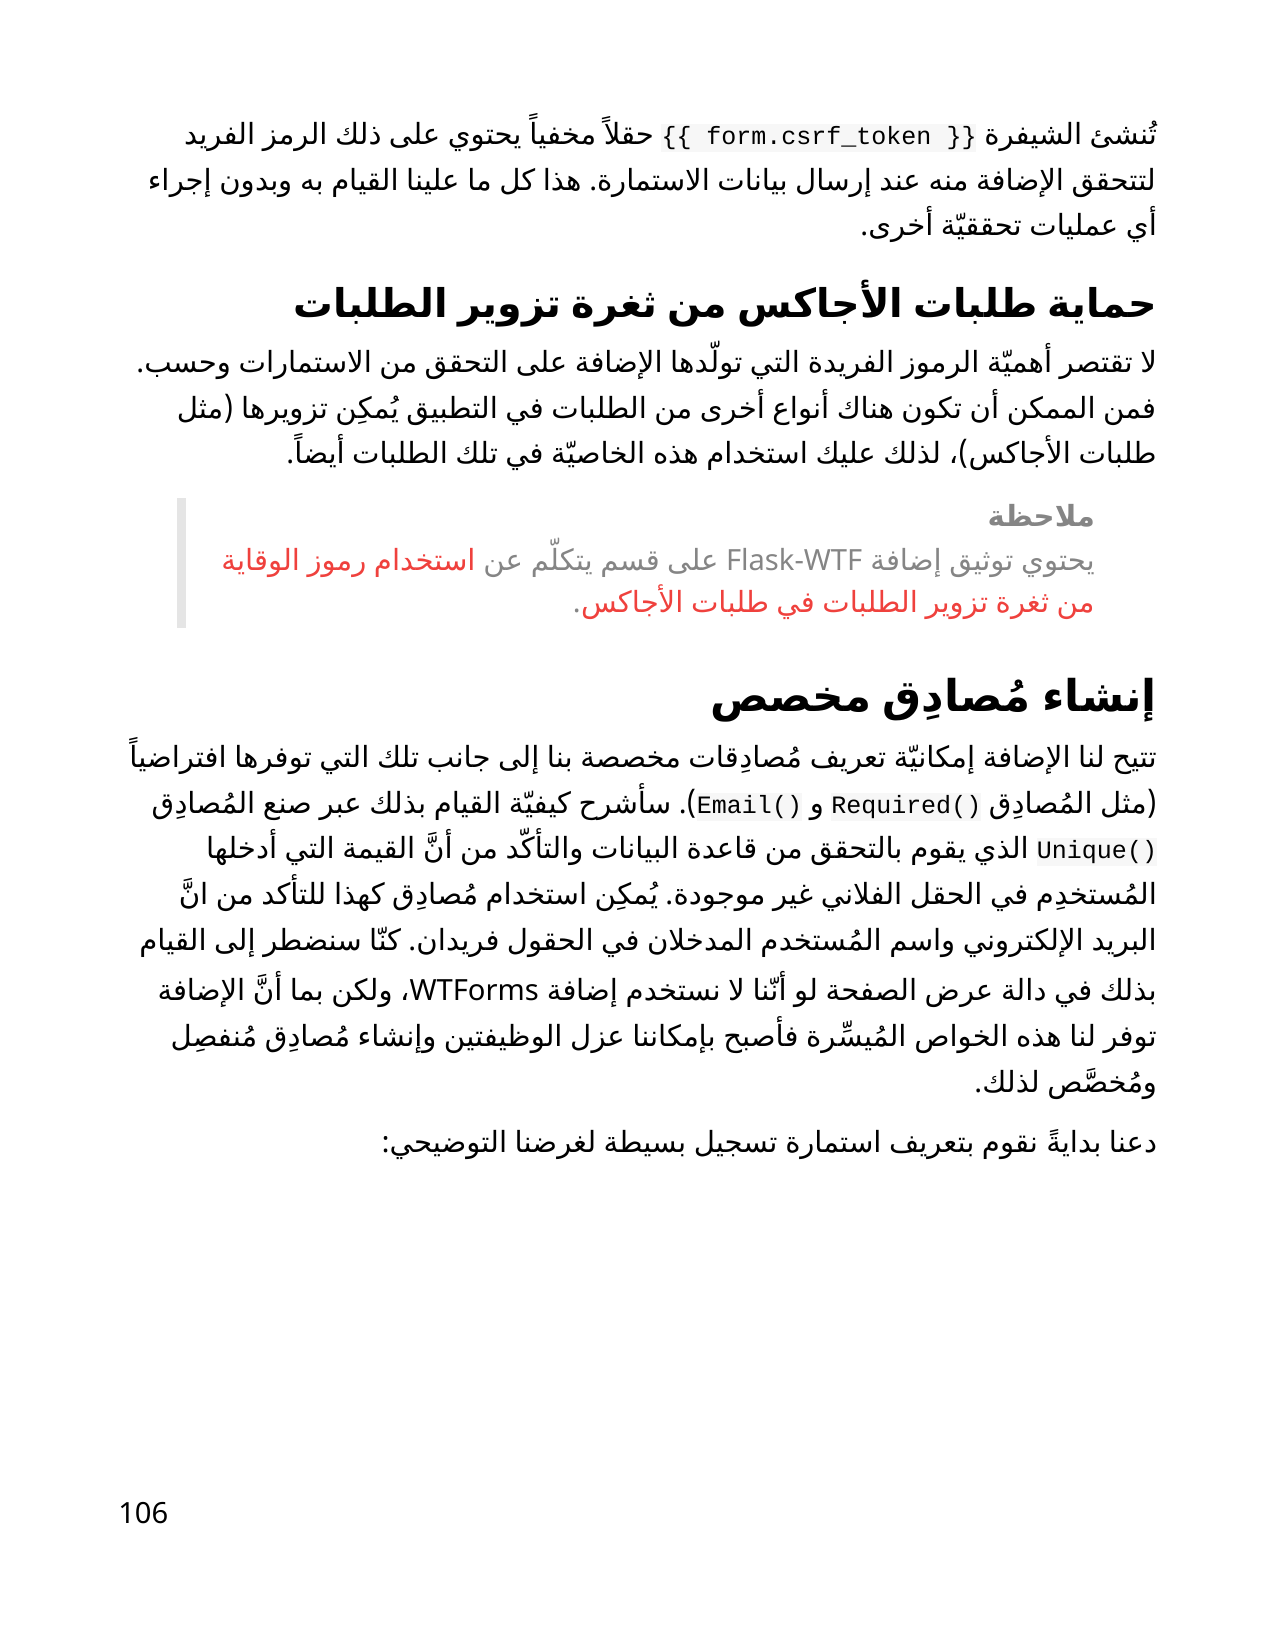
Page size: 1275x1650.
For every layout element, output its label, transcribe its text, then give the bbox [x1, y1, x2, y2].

text تتيح لنا الإضافة إمكانيّة تعريف مُصادِقات مخصصة بنا إلى جانب تلك التي توفرها افتراضياً (مثل المُصادِق ()Required و ()Email). سأشرح كيفيّة القيام بذلك عبر صنع المُصادِق ()Unique الذي يقوم بالتحقق من قاعدة البيانات والتأكّد من أنَّ القيمة التي أدخلها المُستخدِم في الحقل الفلاني غير موجودة. يُمكِن استخدام مُصادِق كهذا للتأكد من انَّ البريد الإلكتروني واسم المُستخدم المدخلان في الحقول فريدان. كنّا سنضطر إلى القيام بذلك في دالة عرض الصفحة لو أنّنا لا نستخدم إضافة WTForms، ولكن بما أنَّ الإضافة توفر لنا هذه الخواص المُيسِّرة فأصبح بإمكاننا عزل الوظيفتين وإنشاء مُصادِق مُنفصِل ومُخصَّص لذلك. [118, 741, 1157, 1104]
text تُنشئ الشيفرة {{ form.csrf_token }} حقلاً مخفياً يحتوي على ذلك الرمز الفريد لتتحقق الإضافة منه عند إرسال بيانات الاستمارة. هذا كل ما علينا القيام به وبدون إجراء أي عمليات تحققيّة أخرى. [118, 118, 1157, 247]
subtitle إنشاء مُصادِق مخصص [118, 672, 1157, 729]
text ملاحظة يحتوي توثيق إضافة Flask-WTF على قسم يتكلّم عن استخدام رموز الوقاية من ثغرة تزوير الطلبات في طلبات الأجاكس. [186, 498, 1098, 628]
text لا تقتصر أهميّة الرموز الفريدة التي تولّدها الإضافة على التحقق من الاستمارات وحسب. فمن الممكن أن تكون هناك أنواع أخرى من الطلبات في التطبيق يُمكِن تزويرها (مثل طلبات الأجاكس)، لذلك عليك استخدام هذه الخاصيّة في تلك الطلبات أيضاً. [118, 346, 1157, 476]
text دعنا بدايةً نقوم بتعريف استمارة تسجيل بسيطة لغرضنا التوضيحي: [118, 1126, 1157, 1164]
subtitle حماية طلبات الأجاكس من ثغرة تزوير الطلبات [118, 282, 1157, 334]
